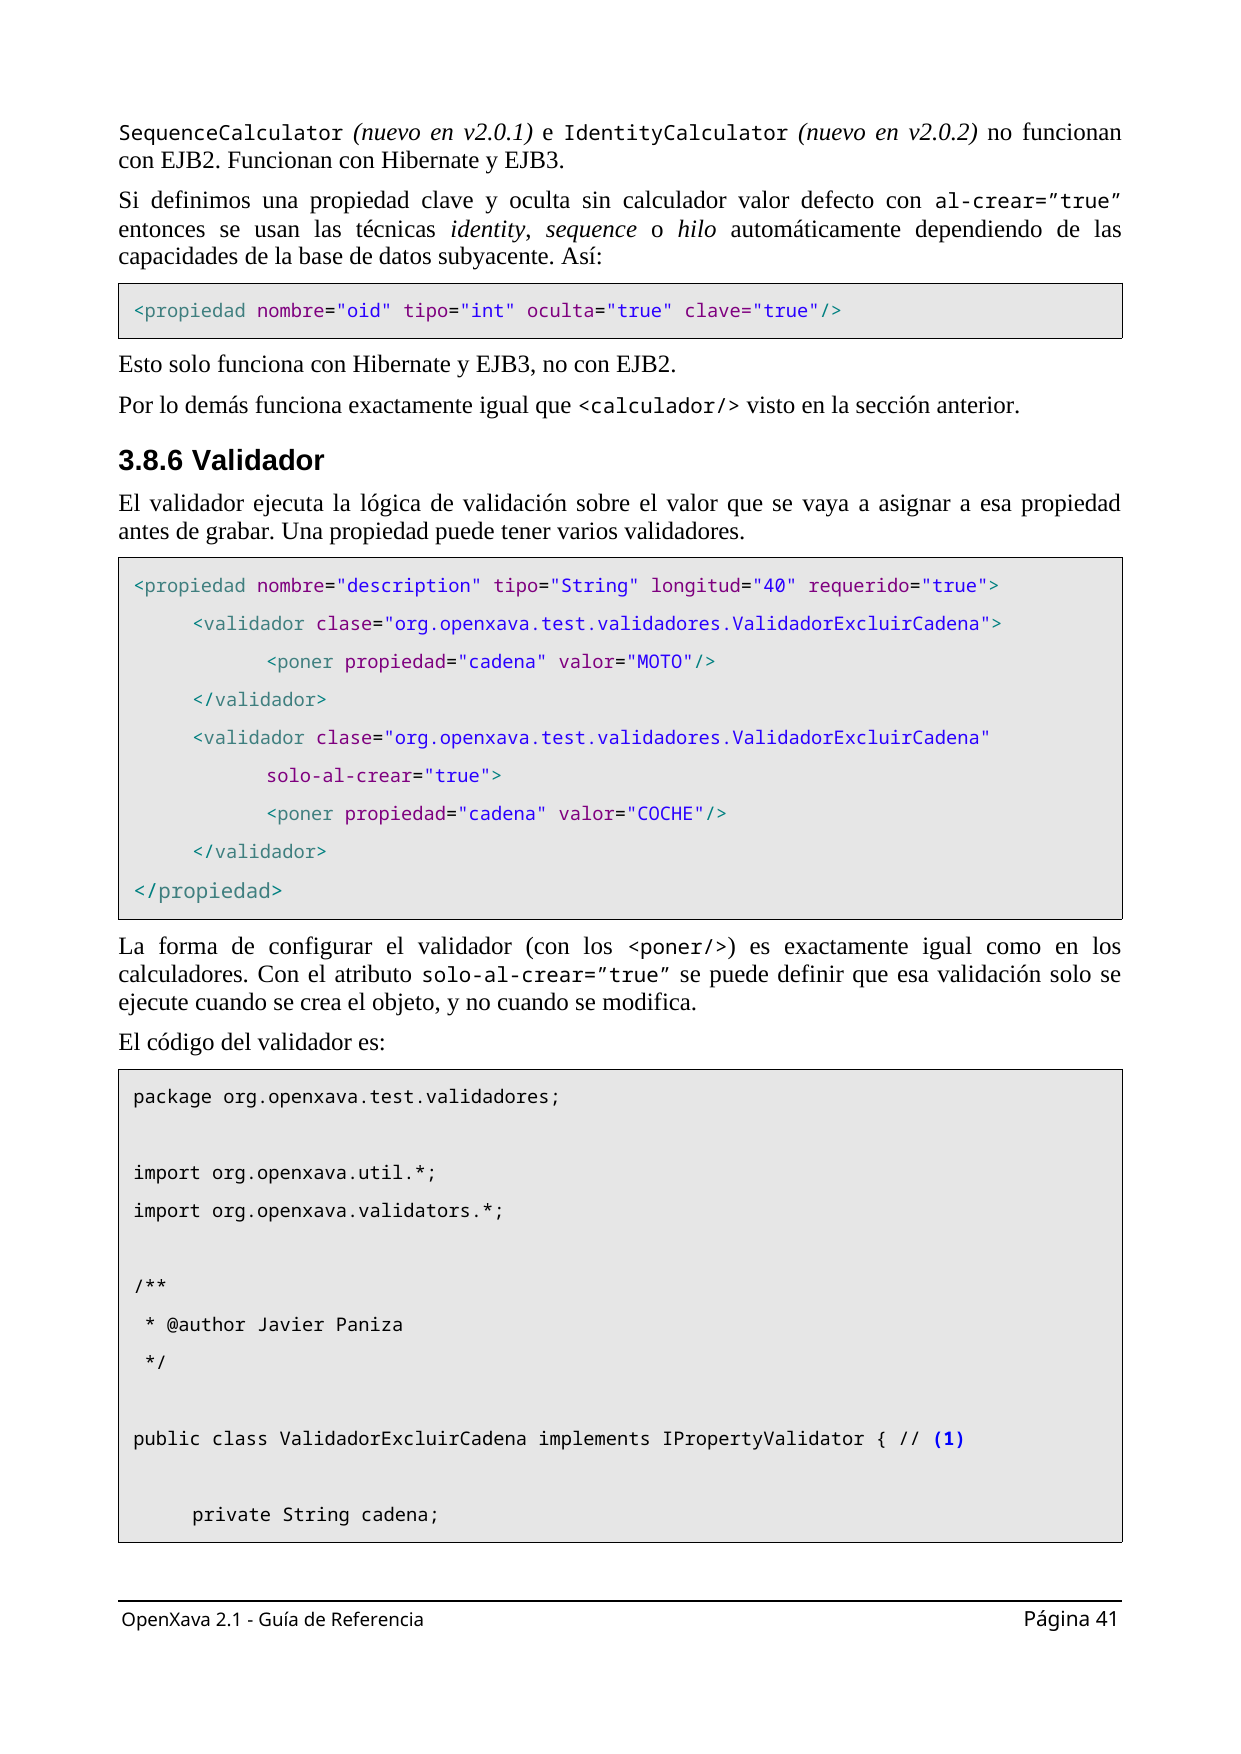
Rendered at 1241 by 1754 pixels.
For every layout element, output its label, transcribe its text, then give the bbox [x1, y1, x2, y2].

text El validador ejecuta la lógica de validación sobre el valor que se vaya a asignar a esa propiedad antes de grabar. Una propiedad puede tener varios validadores. [118, 489, 1122, 544]
text <propiedad nombre="description" tipo="String" longitud="40" requerido="true"> [119, 558, 1122, 595]
text <validador clase="org.openxava.test.validadores.ValidadorExcluirCadena"> [119, 595, 1122, 633]
text <poner propiedad="cadena" valor="MOTO"/> [119, 633, 1122, 671]
text <poner propiedad="cadena" valor="COCHE"/> [119, 785, 1122, 823]
text * @author Javier Paniza [119, 1297, 1122, 1335]
text import org.openxava.validators.*; [119, 1183, 1122, 1221]
text </propiedad> [119, 861, 1122, 919]
text solo-al-crear="true"> [119, 747, 1122, 785]
text SequenceCalculator (nuevo en v2.0.1) e IdentityCalculator (nuevo en v2.0.2) no funcionan con EJB2. Funcionan con Hibernate y EJB3. [118, 118, 1122, 174]
text private String cadena; [119, 1487, 1122, 1542]
text El código del validador es: [118, 1028, 1122, 1056]
text Esto solo funciona con Hibernate y EJB3, no con EJB2. [118, 351, 1122, 378]
text La forma de configurar el validador (con los <poner/>) es exactamente igual como en los calculadores. Con el atributo solo-al-crear=”true” se puede definir que esa validación solo se ejecute cuando se crea el objeto, y no cuando se modifica. [118, 932, 1122, 1016]
text import org.openxava.util.*; [119, 1145, 1122, 1183]
text */ [119, 1335, 1122, 1373]
text <propiedad nombre="oid" tipo="int" oculta="true" clave="true"/> [119, 284, 1122, 338]
text package org.openxava.test.validadores; [119, 1070, 1122, 1107]
text Por lo demás funciona exactamente igual que <calculador/> visto en la sección anterior. [118, 391, 1122, 419]
text </validador> [119, 823, 1122, 861]
text public class ValidadorExcluirCadena implements IPropertyValidator { // (1) [119, 1411, 1122, 1449]
subtitle Validador [118, 444, 1122, 477]
text Si definimos una propiedad clave y oculta sin calculador valor defecto con al-crear=”true” entonces se usan las técnicas identity, sequence o hilo automáticamente dependiendo de las capacidades de la base de datos subyacente. Así: [118, 187, 1122, 270]
text /** [119, 1259, 1122, 1297]
text </validador> [119, 671, 1122, 709]
text <validador clase="org.openxava.test.validadores.ValidadorExcluirCadena" [119, 709, 1122, 747]
